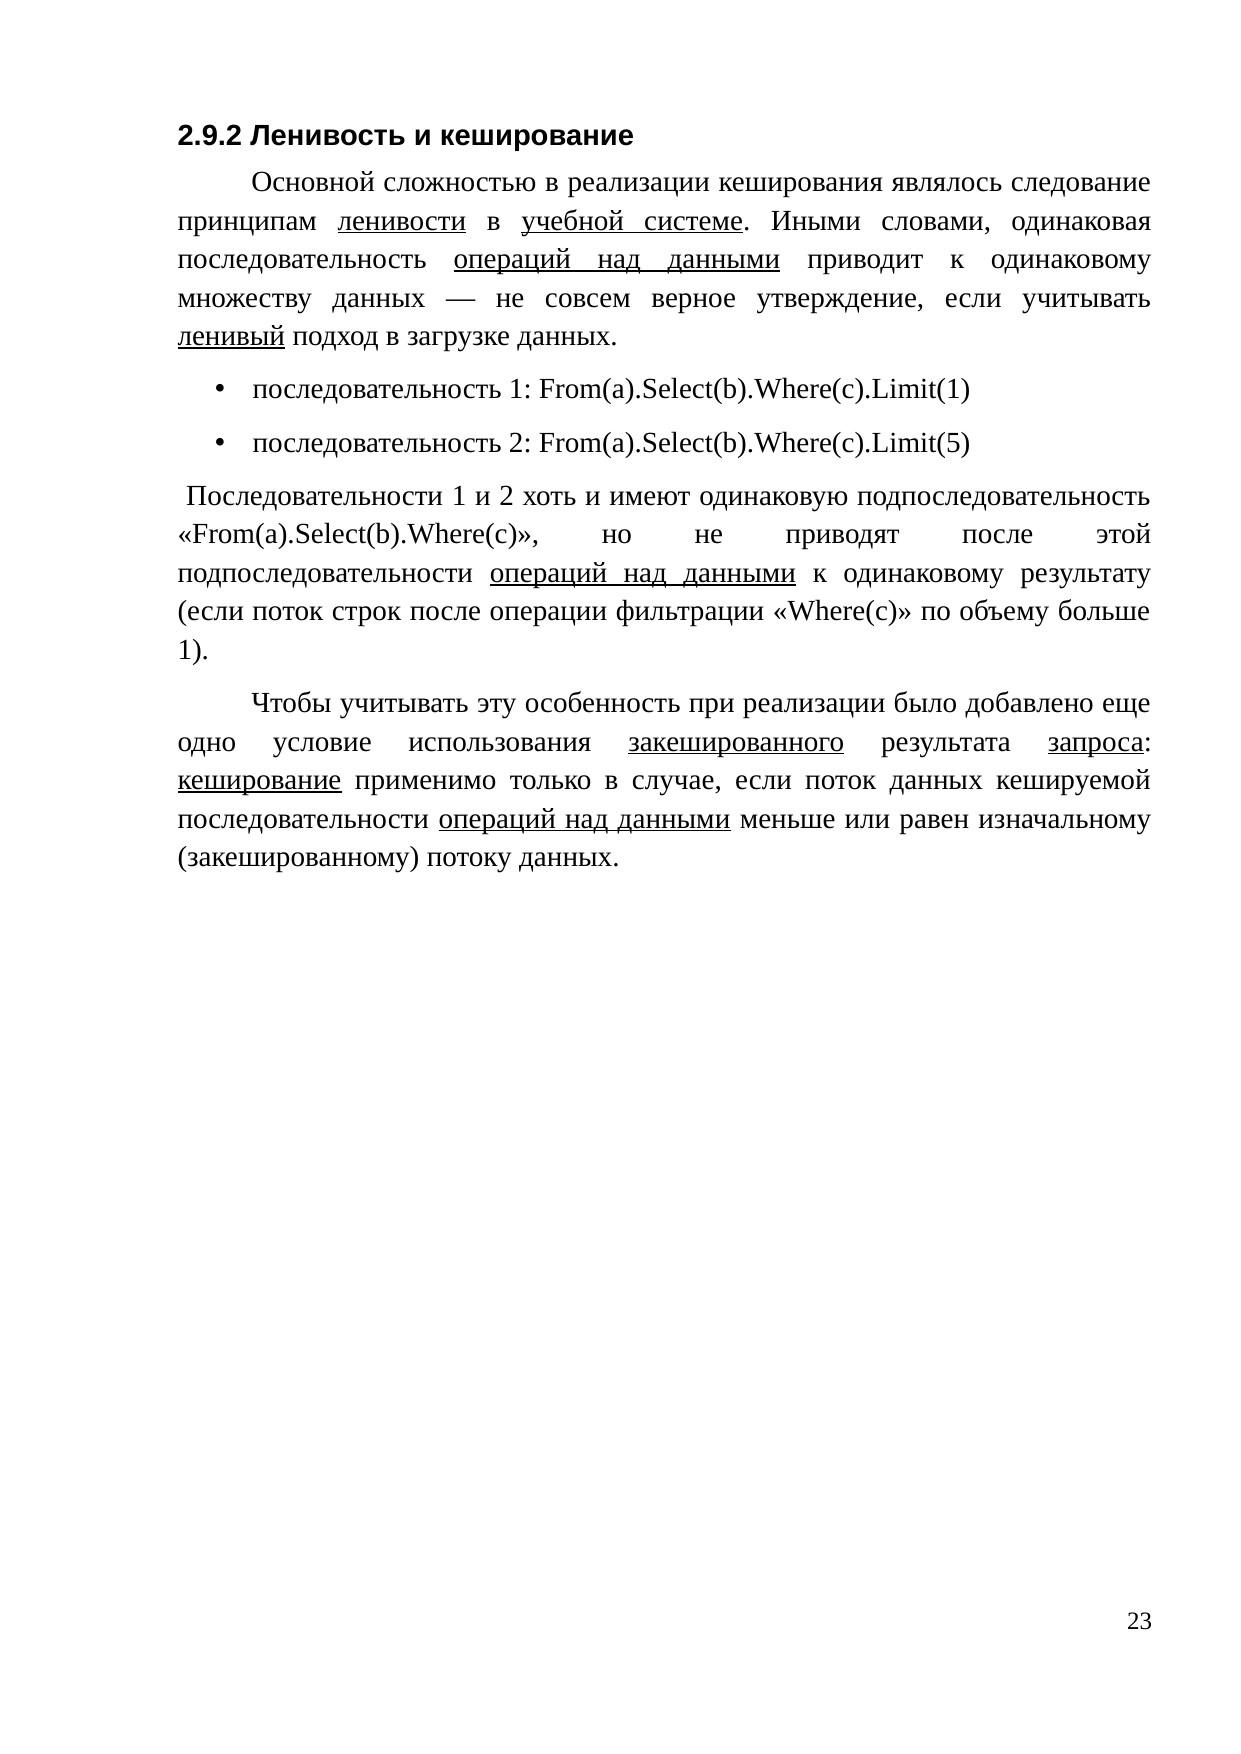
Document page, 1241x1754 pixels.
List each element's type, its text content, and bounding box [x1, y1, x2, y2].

text Чтобы учитывать эту особенность при реализации было добавлено еще одно условие использования закешированного результата запроса: кеширование применимо только в случае, если поток данных кешируемой последовательности операций над данными меньше или равен изначальному (закешированному) потоку данных. [177, 685, 1152, 873]
list Последовательности 1 и 2 хоть и имеют одинаковую подпоследовательность «From(a).Select(b).Where(c)», но не приводят после этой подпоследовательности операций над данными к одинаковому результату (если поток строк после операции фильтрации «Where(c)» по объему больше 1). [177, 478, 1152, 666]
list последовательность 2: From(a).Select(b).Where(c).Limit(5) [215, 425, 1152, 458]
subtitle 2.9.2 Ленивость и кеширование [177, 118, 1152, 152]
text Основной сложностью в реализации кеширования являлось следование принципам ленивости в учебной системе. Иными словами, одинаковая последовательность операций над данными приводит к одинаковому множеству данных — не совсем верное утверждение, если учитывать ленивый подход в загрузке данных. [177, 164, 1152, 352]
list последовательность 1: From(a).Select(b).Where(c).Limit(1) [215, 371, 1152, 405]
